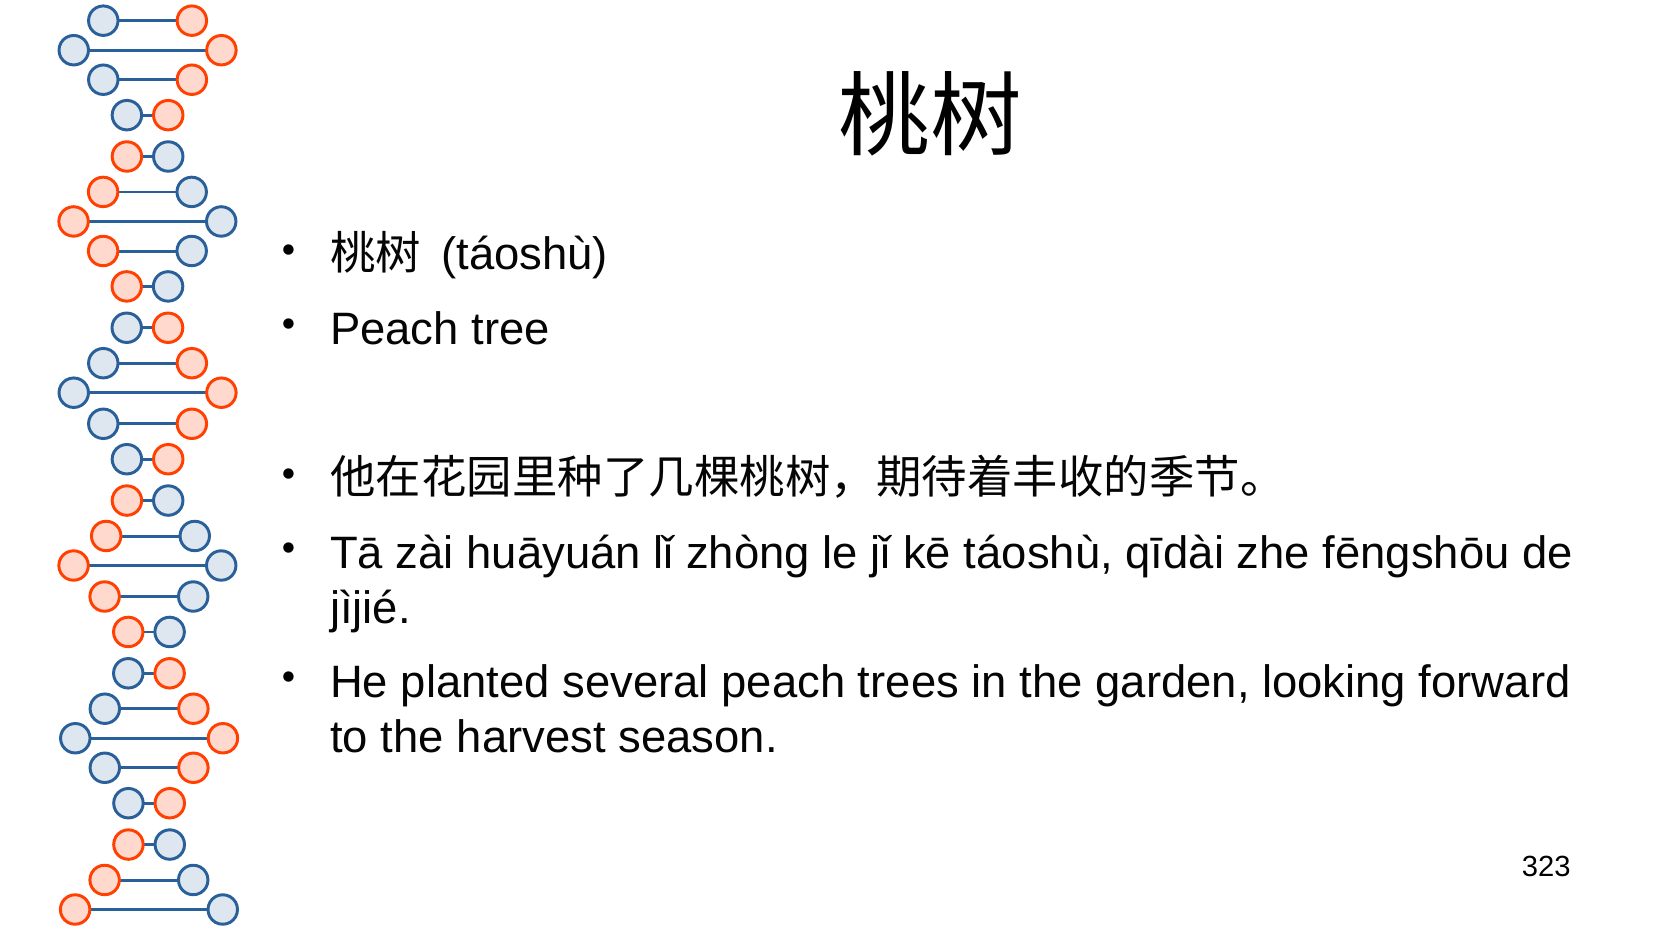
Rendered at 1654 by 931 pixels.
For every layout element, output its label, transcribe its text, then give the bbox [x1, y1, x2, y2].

title 桃树 [265, 35, 1595, 189]
list 桃树 (táoshù) Peach tree 他在花园里种了几棵桃树，期待着丰收的季节。 Tā zài huāyuán lǐ zhòng le jǐ kē táoshù, qīdài zhe fēngshōu de jìjié. He planted several peach trees in the garden, looking forward to the harvest season. [265, 224, 1595, 764]
